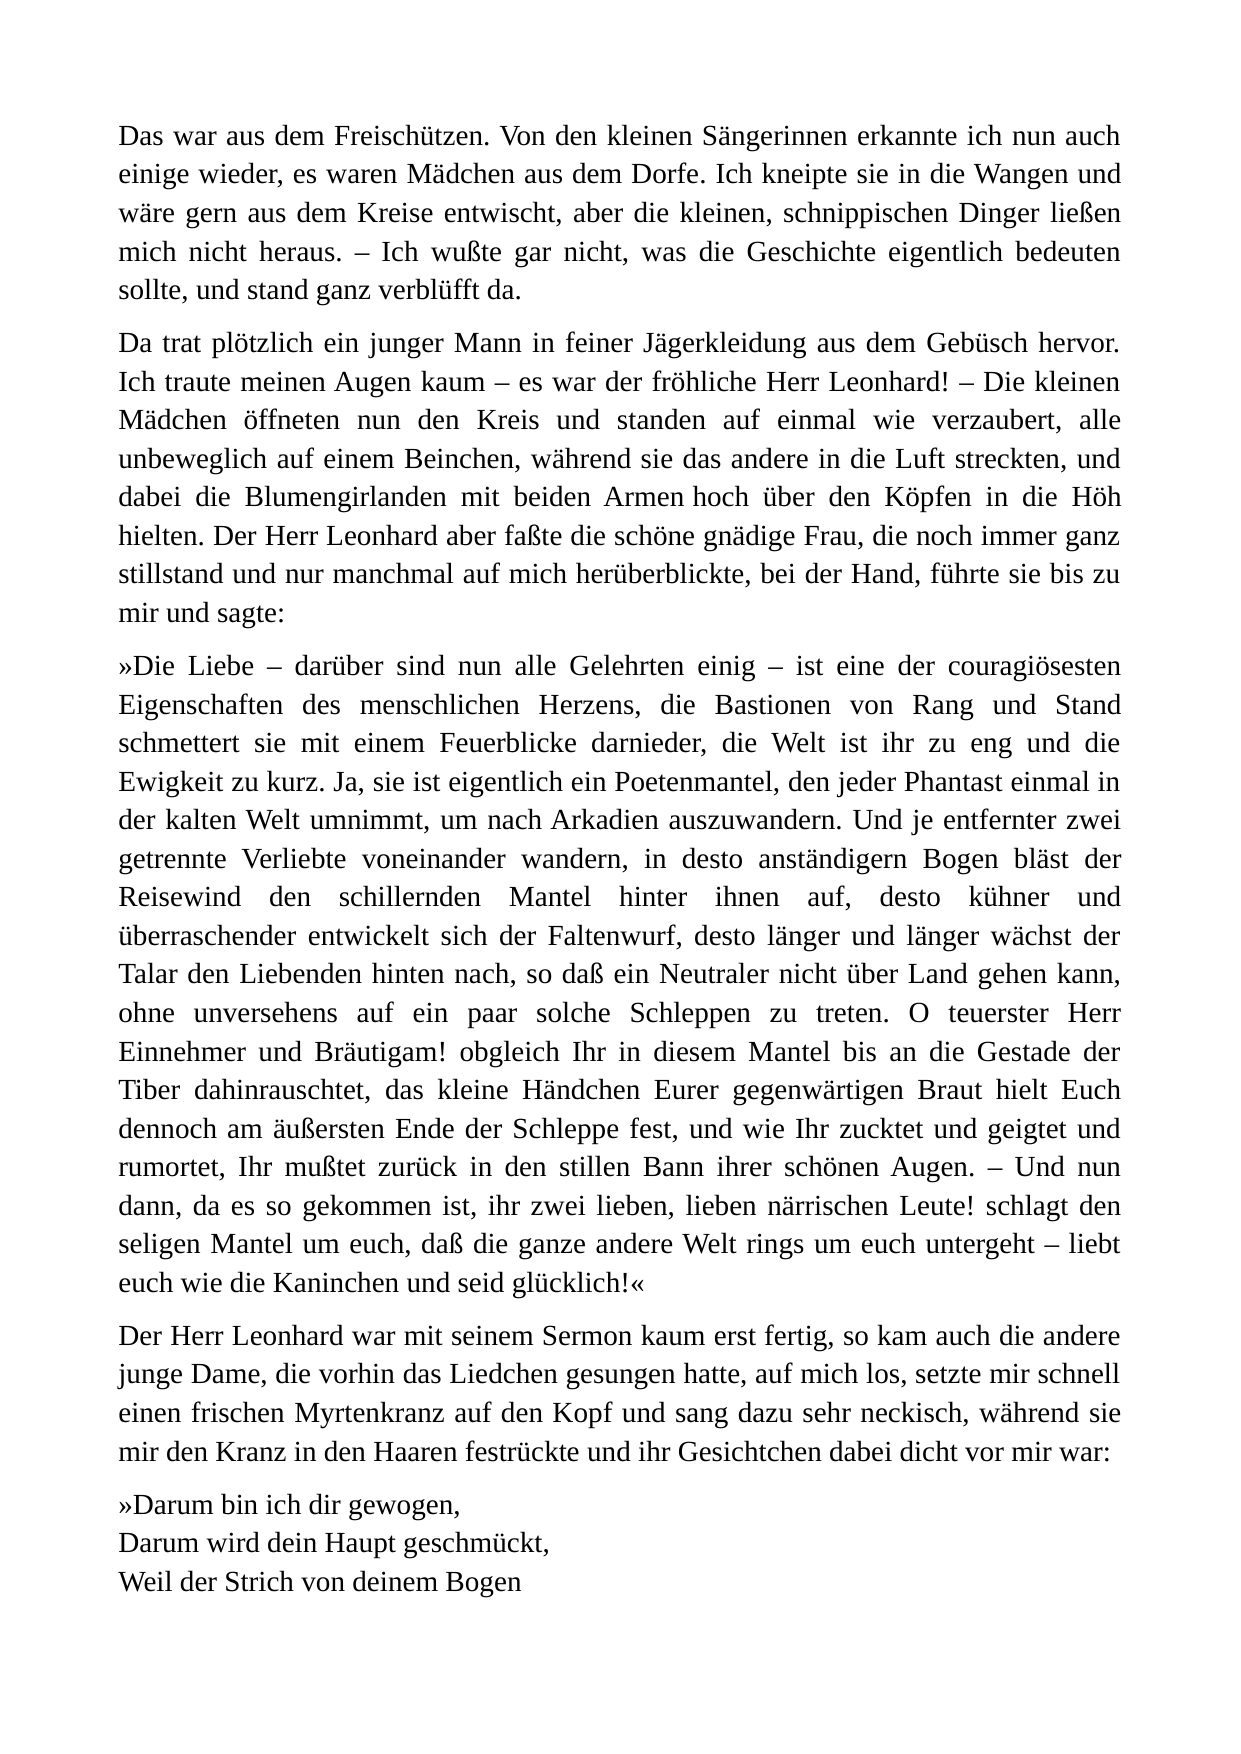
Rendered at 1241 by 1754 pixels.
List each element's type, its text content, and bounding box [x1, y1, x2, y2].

text Der Herr Leonhard war mit seinem Sermon kaum erst fertig, so kam auch die andere junge Dame, die vorhin das Liedchen gesungen hatte, auf mich los, setzte mir schnell einen frischen Myrtenkranz auf den Kopf und sang dazu sehr neckisch, während sie mir den Kranz in den Haaren festrückte und ihr Gesichtchen dabei dicht vor mir war: [118, 1318, 1122, 1467]
text Darum wird dein Haupt geschmückt, [118, 1525, 1122, 1559]
text Da trat plötzlich ein junger Mann in feiner Jägerkleidung aus dem Gebüsch hervor. Ich traute meinen Augen kaum – es war der fröhliche Herr Leonhard! – Die kleinen Mädchen öffneten nun den Kreis und standen auf einmal wie verzaubert, alle unbeweglich auf einem Beinchen, während sie das andere in die Luft streckten, und dabei die Blumengirlanden mit beiden Armen hoch über den Köpfen in die Höh hielten. Der Herr Leonhard aber faßte die schöne gnädige Frau, die noch immer ganz stillstand und nur manchmal auf mich herüberblickte, bei der Hand, führte sie bis zu mir und sagte: [118, 325, 1122, 629]
text Weil der Strich von deinem Bogen [118, 1564, 1122, 1597]
text »Die Liebe – darüber sind nun alle Gelehrten einig – ist eine der couragiösesten Eigenschaften des menschlichen Herzens, die Bastionen von Rang und Stand schmettert sie mit einem Feuerblicke darnieder, die Welt ist ihr zu eng und die Ewigkeit zu kurz. Ja, sie ist eigentlich ein Poetenmantel, den jeder Phantast einmal in der kalten Welt umnimmt, um nach Arkadien auszuwandern. Und je entfernter zwei getrennte Verliebte voneinander wandern, in desto anständigern Bogen bläst der Reisewind den schillernden Mantel hinter ihnen auf, desto kühner und überraschender entwickelt sich der Faltenwurf, desto länger und länger wächst der Talar den Liebenden hinten nach, so daß ein Neutraler nicht über Land gehen kann, ohne unversehens auf ein paar solche Schleppen zu treten. O teuerster Herr Einnehmer und Bräutigam! obgleich Ihr in diesem Mantel bis an die Gestade der Tiber dahinrauschtet, das kleine Händchen Eurer gegenwärtigen Braut hielt Euch dennoch am äußersten Ende der Schleppe fest, und wie Ihr zucktet und geigtet und rumortet, Ihr mußtet zurück in den stillen Bann ihrer schönen Augen. – Und nun dann, da es so gekommen ist, ihr zwei lieben, lieben närrischen Leute! schlagt den seligen Mantel um euch, daß die ganze andere Welt rings um euch untergeht – liebt euch wie die Kaninchen und seid glücklich!« [118, 648, 1122, 1298]
text »Darum bin ich dir gewogen, [118, 1487, 1122, 1520]
text Das war aus dem Freischützen. Von den kleinen Sängerinnen erkannte ich nun auch einige wieder, es waren Mädchen aus dem Dorfe. Ich kneipte sie in die Wangen und wäre gern aus dem Kreise entwischt, aber die kleinen, schnippischen Dinger ließen mich nicht heraus. – Ich wußte gar nicht, was die Geschichte eigentlich bedeuten sollte, und stand ganz verblüfft da. [118, 118, 1122, 306]
